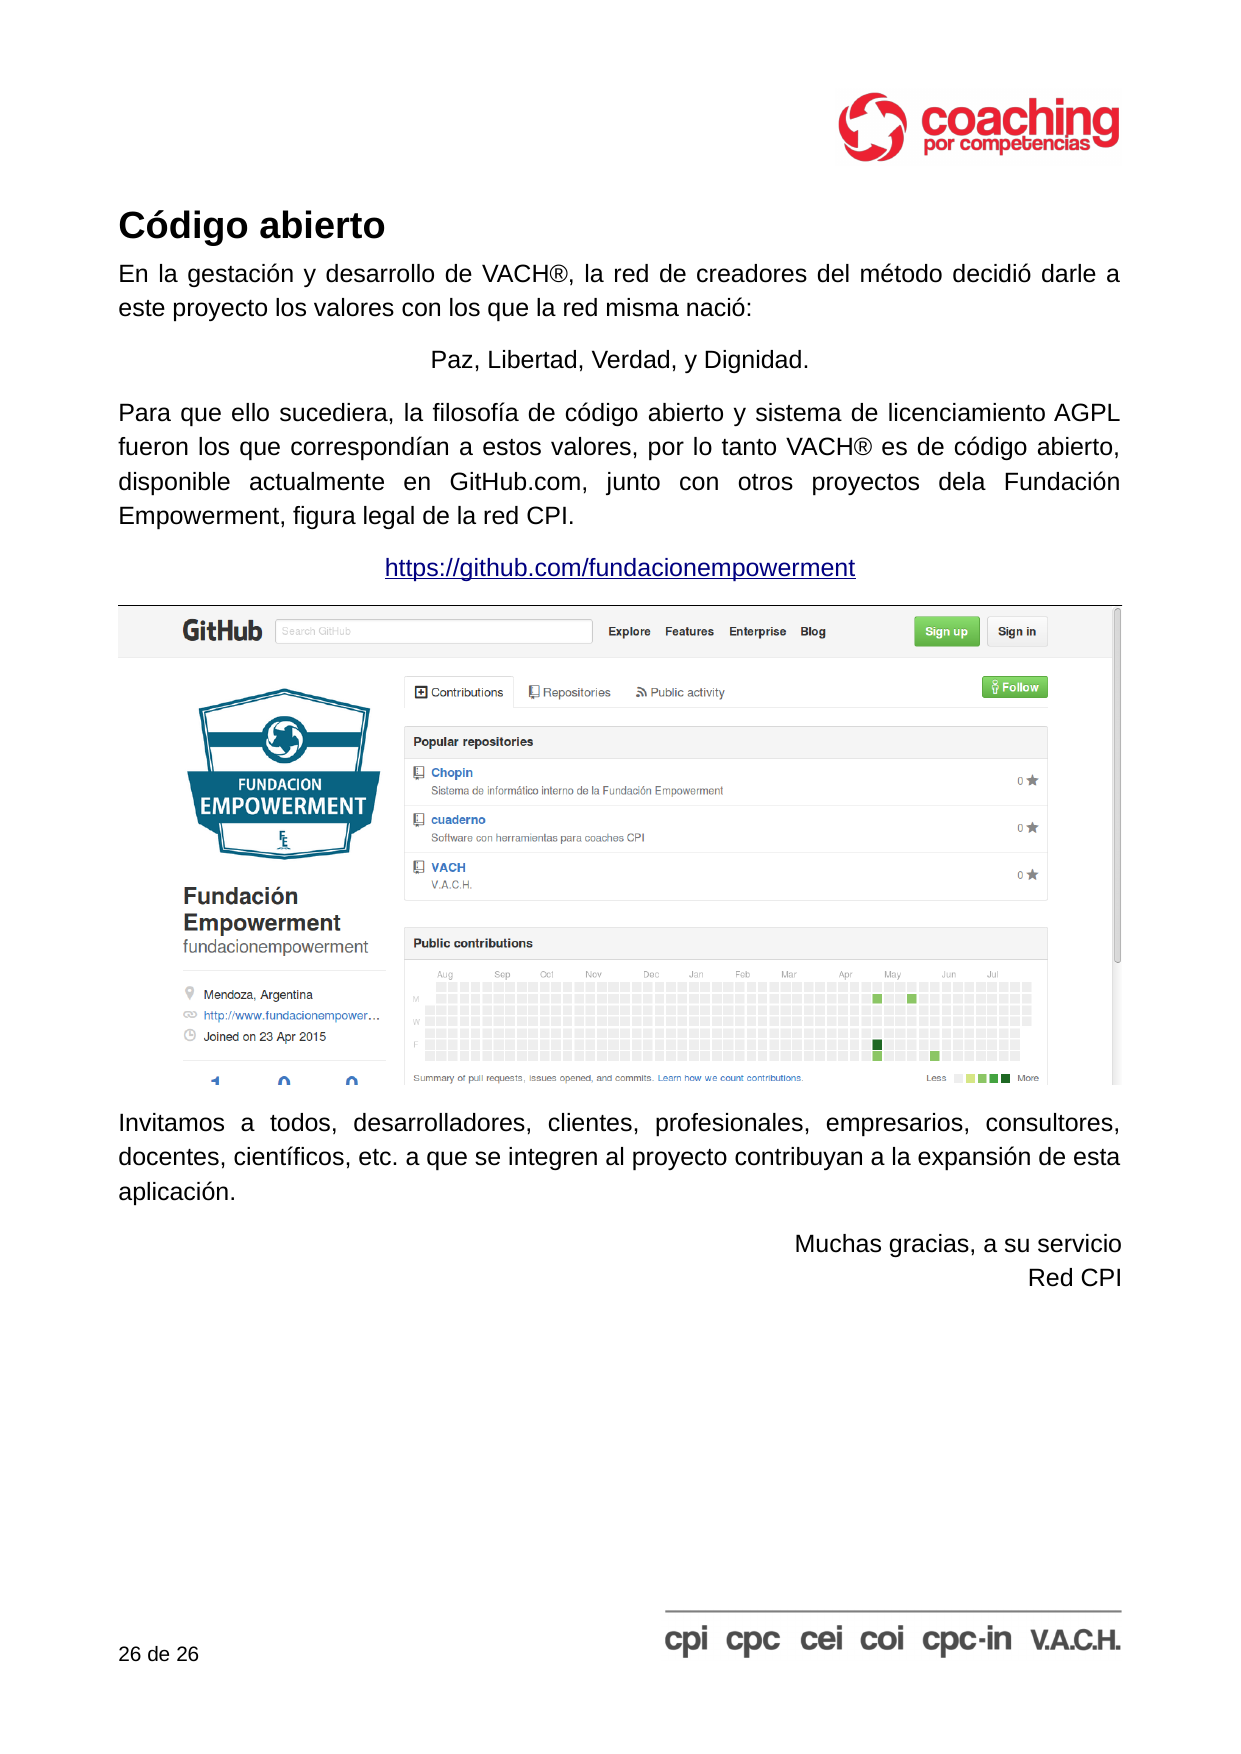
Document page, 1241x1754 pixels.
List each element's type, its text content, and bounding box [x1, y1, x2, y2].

text Para que ello sucediera, la filosofía de código abierto y sistema de licenciamiento AGPL fueron los que correspondían a estos valores, por lo tanto VACH® es de código abierto, disponible actualmente en GitHub.com, junto con otros proyectos dela Fundación Empowerment, figura legal de la red CPI. [118, 397, 1122, 530]
text En la gestación y desarrollo de VACH®, la red de creadores del método decidió darle a este proyecto los valores con los que la red misma nació: [118, 259, 1122, 322]
picture [118, 605, 1123, 1085]
text Muchas gracias, a su servicio Red CPI [118, 1229, 1122, 1292]
subtitle Código abierto [118, 202, 1122, 246]
text https://github.com/fundacionempowerment [118, 553, 1122, 582]
picture [661, 1609, 1123, 1661]
text Paz, Libertad, Verdad, y Dignidad. [118, 345, 1122, 374]
text Invitamos a todos, desarrolladores, clientes, profesionales, empresarios, consultores, docentes, científicos, etc. a que se integren al proyecto contribuyan a la expansión de esta aplicación. [118, 1108, 1122, 1205]
picture [834, 88, 1123, 166]
